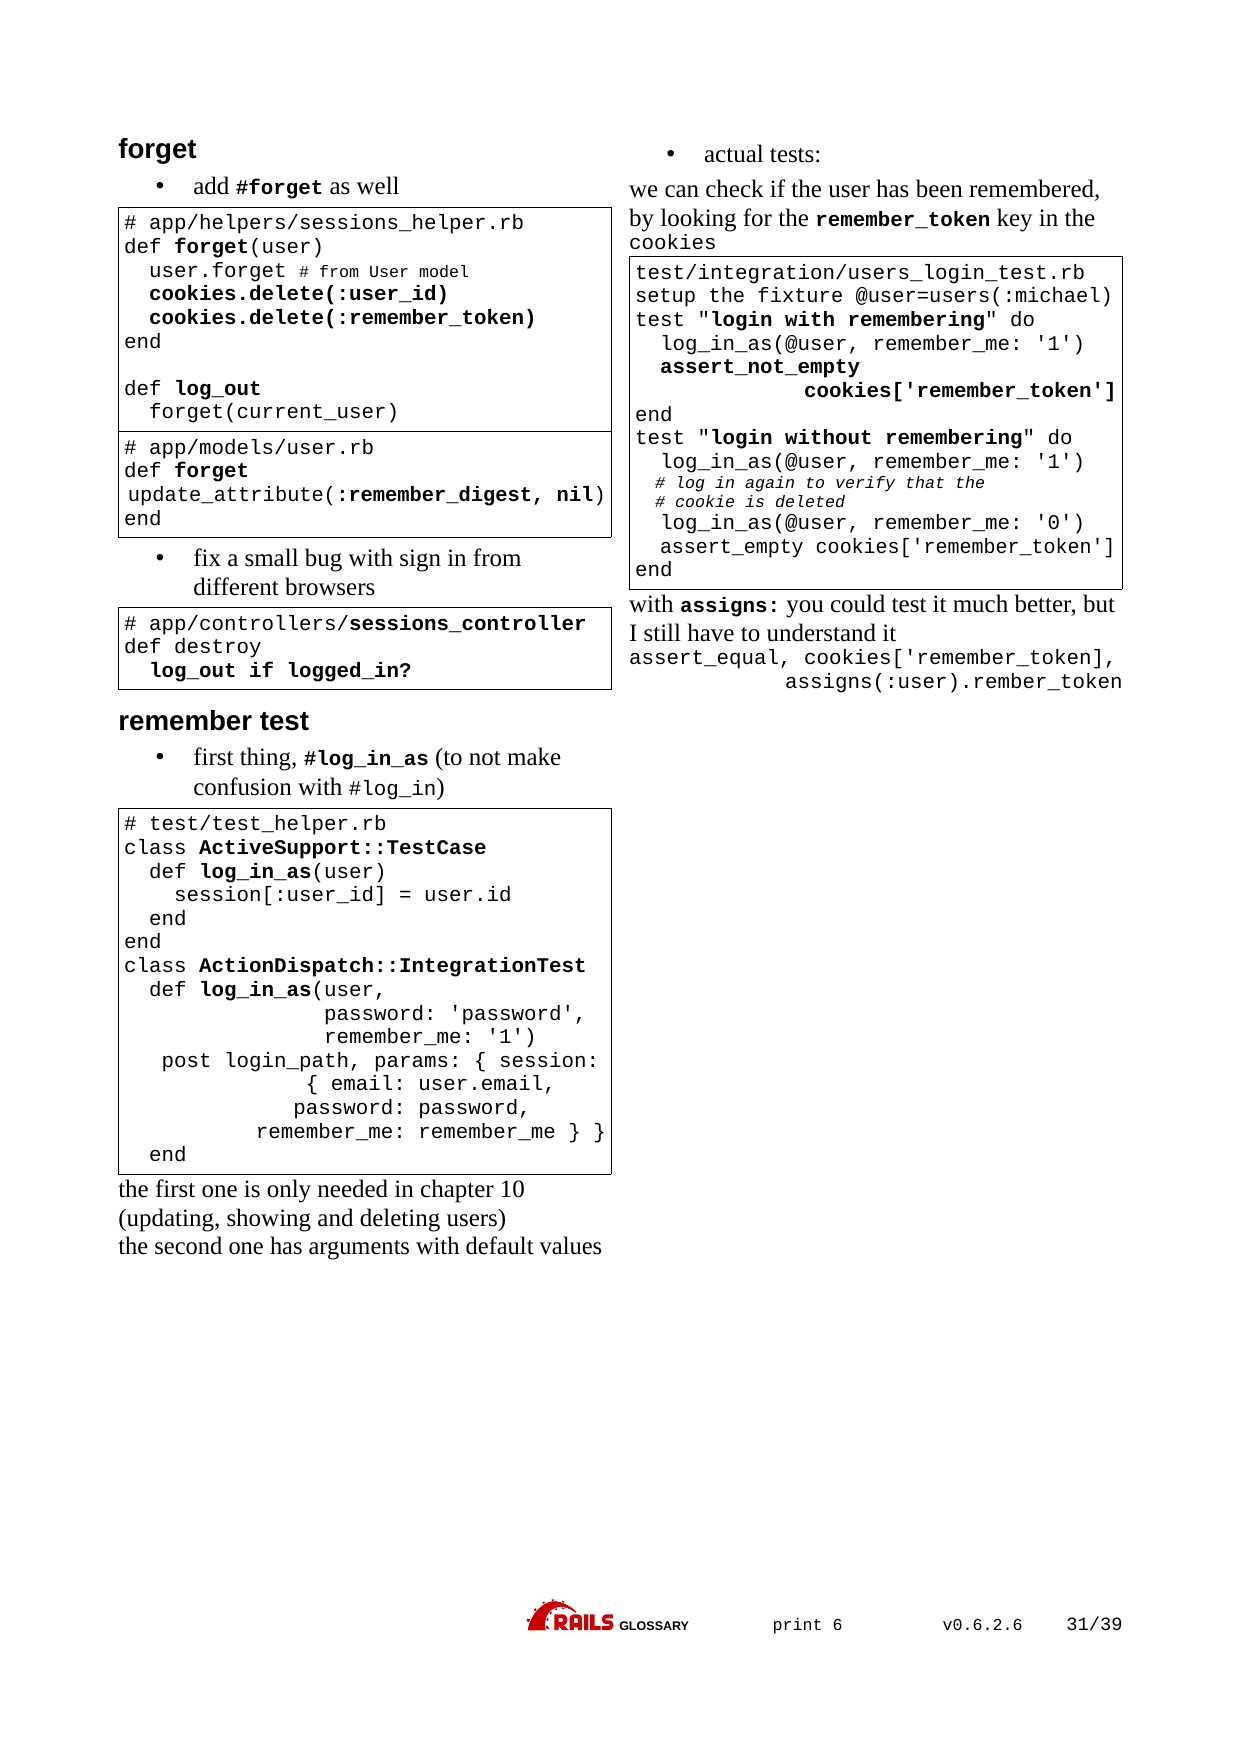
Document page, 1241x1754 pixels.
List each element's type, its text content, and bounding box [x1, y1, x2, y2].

table_header # app/helpers/sessions_helper.rb def forget(user) user.forget # from User model cookies.delete(:user_id) cookies.delete(:remember_token) end def log_out forget(current_user) [119, 208, 611, 431]
text assert_equal, cookies['remember_token], [629, 647, 1122, 671]
list actual tests: [666, 139, 1122, 168]
list add #forget as well [156, 171, 611, 200]
text the first one is only needed in chapter 10 (updating, showing and deleting users) [118, 1175, 611, 1231]
subtitle remember test [118, 704, 611, 736]
table_header # test/test_helper.rb class ActiveSupport::TestCase def log_in_as(user) session[:user_id] = user.id end end class ActionDispatch::IntegrationTest def log_in_as(user, password: 'password', remember_me: '1') post login_path, params: { session: { email: user.email, password: password, remember_me: remember_me } } end [119, 809, 611, 1174]
text we can check if the user has been remembered, by looking for the remember_token key in the cookies [629, 174, 1122, 256]
list fix a small bug with sign in from different browsers [156, 543, 611, 601]
text assigns(:user).rember_token [629, 671, 1122, 694]
text with assigns: you could test it much better, but I still have to understand it [629, 590, 1122, 647]
table_header test/integration/users_login_test.rb setup the fixture @user=users(:michael) test "login with remembering" do log_in_as(@user, remember_me: '1') assert_not_empty cookies['remember_token'] end test "login without remembering" do log_in_as(@user, remember_me: '1') # log in again to verify that the # cookie is deleted log_in_as(@user, remember_me: '0') assert_empty cookies['remember_token'] end [630, 257, 1122, 589]
subtitle forget [118, 133, 611, 165]
list first thing, #log_in_as (to not make confusion with #log_in) [156, 742, 611, 801]
table_header # app/controllers/sessions_controller def destroy log_out if logged_in? [119, 608, 611, 689]
text the second one has arguments with default values [118, 1231, 611, 1260]
table_cell # app/models/user.rb def forget update_attribute(:remember_digest, nil) end [119, 432, 611, 537]
